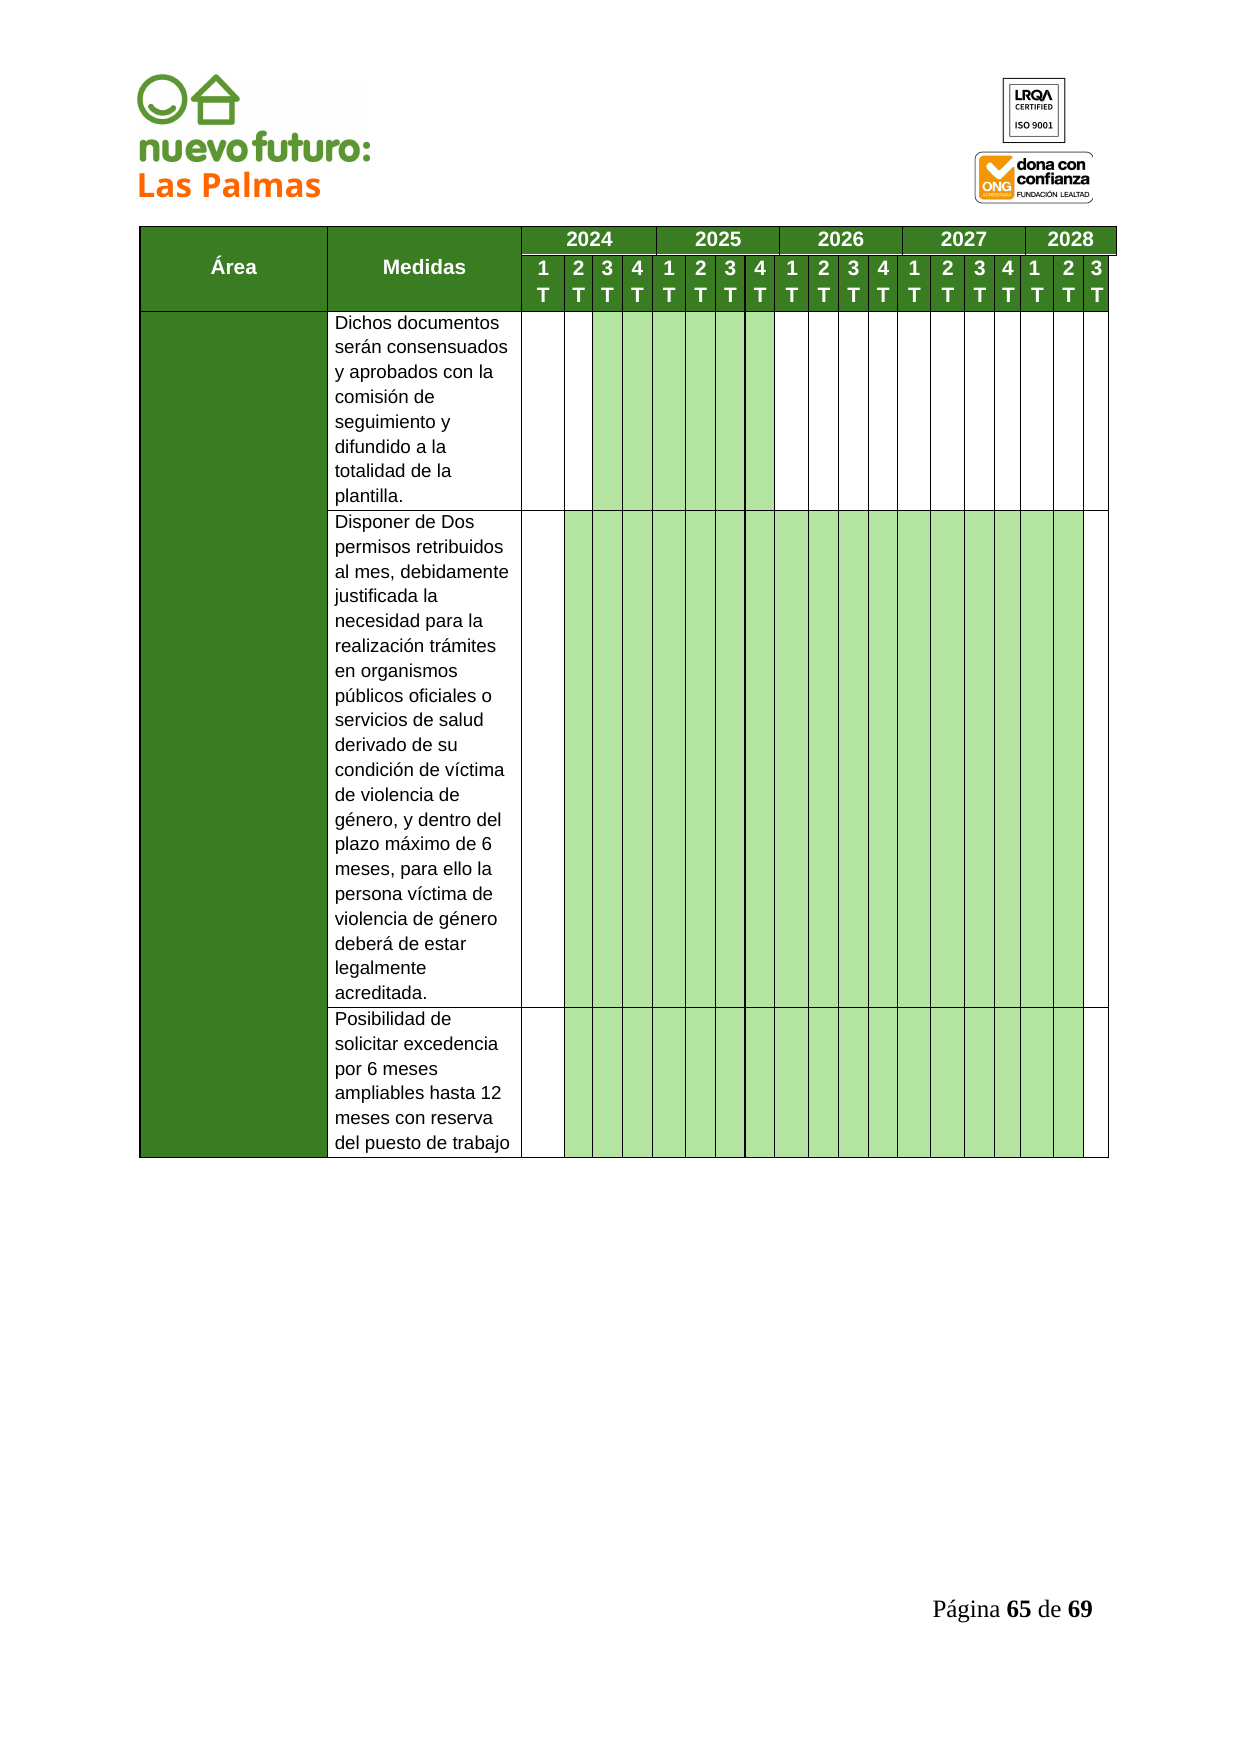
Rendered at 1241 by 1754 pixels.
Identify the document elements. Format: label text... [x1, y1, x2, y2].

table_cell [141, 312, 327, 1157]
table_header Área [141, 227, 327, 311]
table_cell 4 T [746, 256, 774, 311]
table_cell [746, 1008, 774, 1157]
table_cell [746, 312, 774, 510]
table_cell [623, 312, 652, 510]
table_cell 1 T [898, 256, 930, 311]
table_cell [839, 1008, 868, 1157]
table_header 2024 [522, 227, 656, 254]
table_cell [869, 312, 897, 510]
table_cell [995, 1008, 1020, 1157]
table_cell [565, 511, 592, 1007]
table_cell [716, 312, 744, 510]
table_cell [623, 511, 652, 1007]
table_cell 3 T [716, 256, 744, 311]
table_cell [965, 1008, 994, 1157]
table_cell [623, 1008, 652, 1157]
table_cell 3 T [839, 256, 868, 311]
table_cell [716, 1008, 744, 1157]
table_cell 4T [995, 256, 1020, 311]
table_cell [746, 511, 774, 1007]
table_cell [686, 1008, 715, 1157]
table_cell Dichos documentos serán consensuados y aprobados con la comisión de seguimiento y difundido a la totalidad de la plantilla. [328, 312, 521, 510]
table_cell [1021, 1008, 1053, 1157]
table_cell [775, 511, 808, 1007]
table_cell [869, 511, 897, 1007]
table_cell [565, 312, 592, 510]
table_cell 1 T [775, 256, 808, 311]
table_cell [1021, 511, 1053, 1007]
table_header Medidas [328, 227, 521, 311]
table_cell [869, 1008, 897, 1157]
table_cell 2 T [809, 256, 838, 311]
table_cell [1084, 1008, 1108, 1157]
table_cell [653, 1008, 685, 1157]
table_cell Posibilidad de solicitar excedencia por 6 meses ampliables hasta 12 meses con reserva del puesto de trabajo [328, 1008, 521, 1157]
table_cell 3 T [965, 256, 994, 311]
table_cell 1 T [522, 256, 564, 311]
table_cell [1021, 312, 1053, 510]
table_cell [1054, 511, 1083, 1007]
table_cell 3T [1084, 256, 1108, 311]
table_cell [1109, 311, 1116, 510]
table_cell [686, 312, 715, 510]
table_cell [931, 1008, 964, 1157]
table_cell 1 T [1021, 256, 1053, 311]
table_cell [1109, 256, 1116, 311]
table_cell [593, 511, 622, 1007]
table_cell [965, 312, 994, 510]
table_cell [839, 312, 868, 510]
table_cell 4 T [869, 256, 897, 311]
table_cell [1084, 511, 1108, 1007]
table_cell [931, 312, 964, 510]
table_cell [686, 511, 715, 1007]
table_cell [1054, 1008, 1083, 1157]
table_cell [593, 312, 622, 510]
table_header 2028 [1026, 227, 1116, 254]
table_cell [653, 511, 685, 1007]
table_cell [653, 312, 685, 510]
table_cell [809, 1008, 838, 1157]
table_cell 2 T [931, 256, 964, 311]
table_cell [809, 312, 838, 510]
table_header 2025 [657, 227, 779, 254]
table_cell 2 T [1054, 256, 1083, 311]
table_cell [995, 511, 1020, 1007]
table_cell [931, 511, 964, 1007]
table_cell 2 T [565, 256, 592, 311]
table_cell [898, 511, 930, 1007]
table_header 2027 [903, 227, 1025, 254]
table_cell [775, 312, 808, 510]
table_cell [522, 1008, 564, 1157]
table_cell [809, 511, 838, 1007]
table_cell [965, 511, 994, 1007]
table_cell 3 T [593, 256, 622, 311]
table_cell [898, 312, 930, 510]
table_cell [995, 312, 1020, 510]
table_cell 4 T [623, 256, 652, 311]
table_cell [1109, 510, 1116, 1007]
table_cell 1 T [653, 256, 685, 311]
table_cell [716, 511, 744, 1007]
table_cell Disponer de Dos permisos retribuidos al mes, debidamente justificada la necesidad para la realización trámites en organismos públicos oficiales o servicios de salud derivado de su condición de víctima de violencia de género, y dentro del plazo máximo de 6 meses, para ello la persona víctima de violencia de género deberá de estar legalmente acreditada. [328, 511, 521, 1007]
table_header 2026 [780, 227, 902, 254]
table_cell [1054, 312, 1083, 510]
table_cell [775, 1008, 808, 1157]
table_cell [1084, 312, 1108, 510]
table_cell [1109, 1007, 1116, 1157]
table_cell [898, 1008, 930, 1157]
table_cell [565, 1008, 592, 1157]
table_cell [522, 511, 564, 1007]
table_cell [522, 312, 564, 510]
table_cell [839, 511, 868, 1007]
table_cell [593, 1008, 622, 1157]
table_cell 2 T [686, 256, 715, 311]
